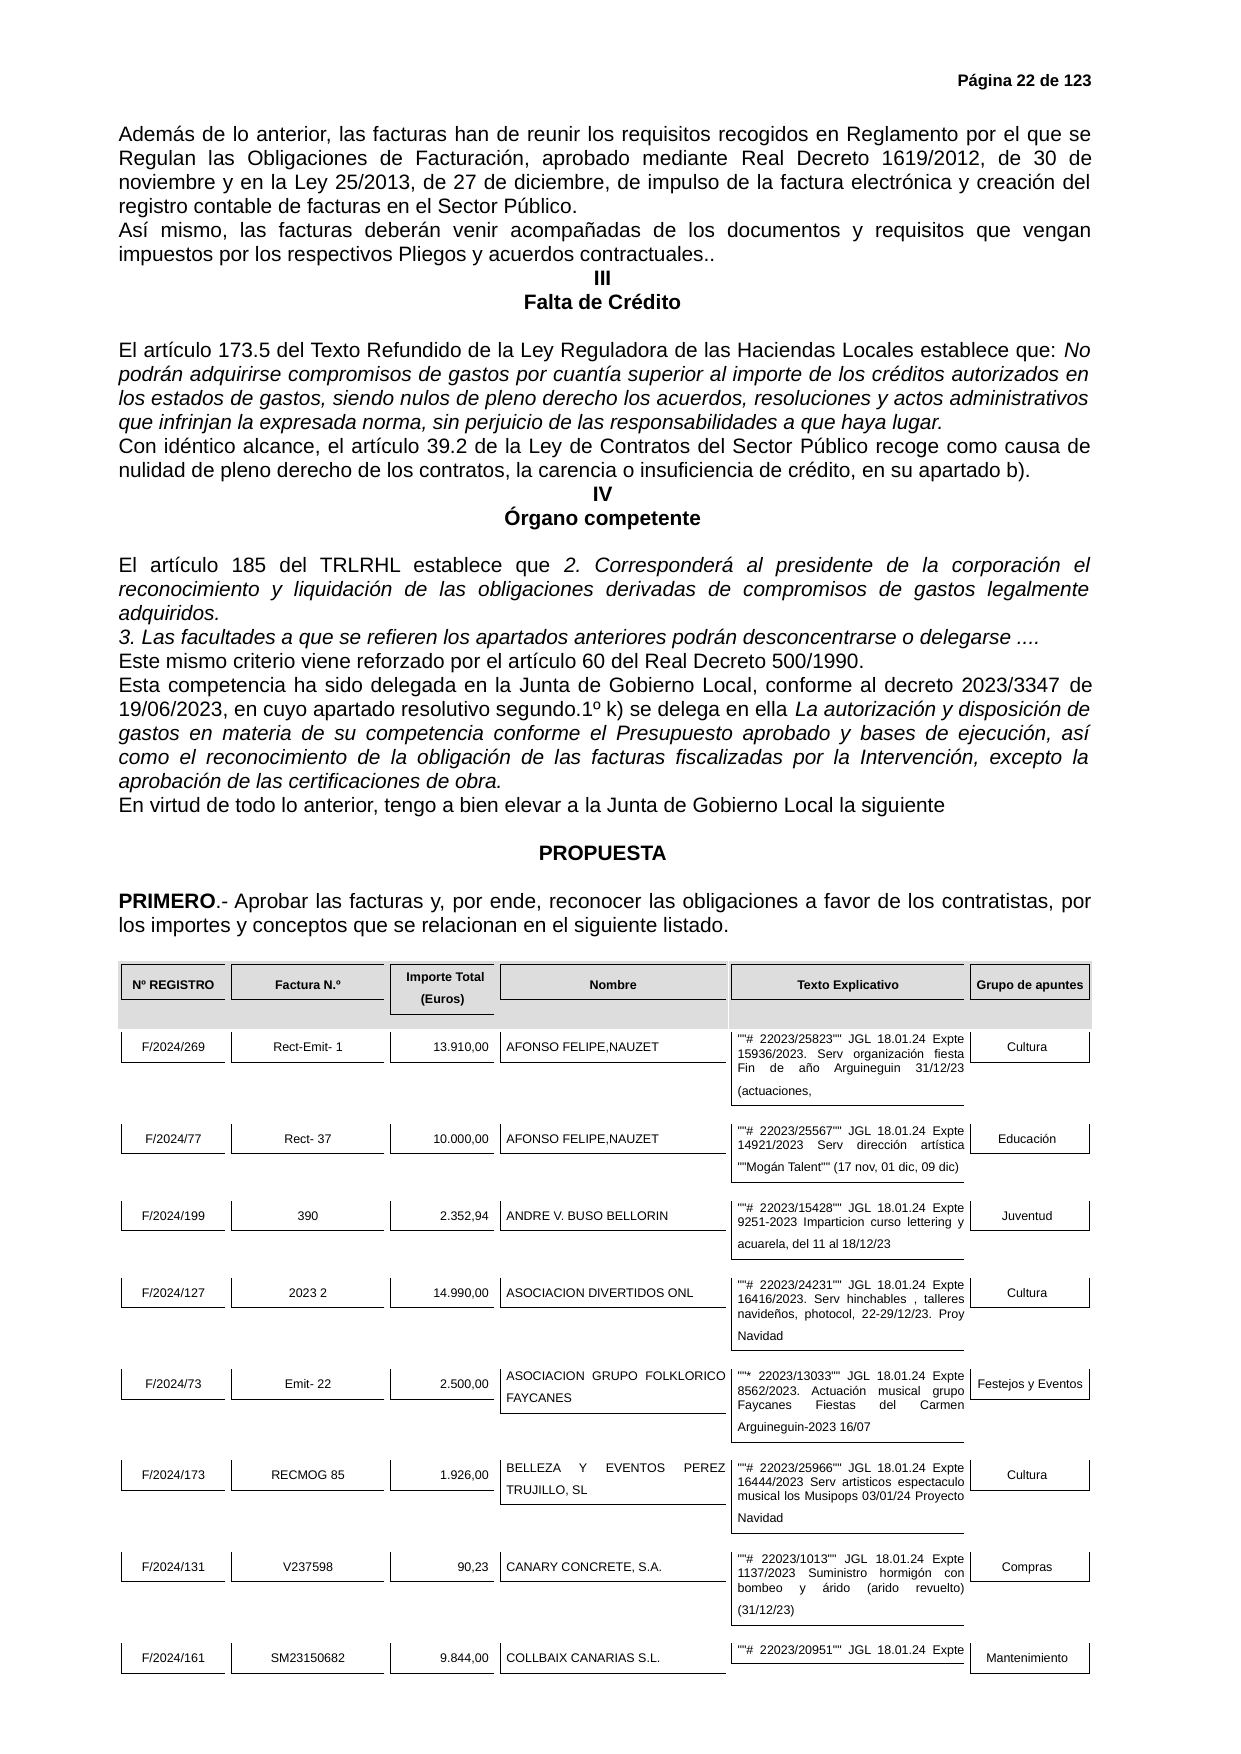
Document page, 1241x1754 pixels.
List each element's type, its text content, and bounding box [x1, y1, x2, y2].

table_cell Educación [967, 1121, 1092, 1198]
table_header Grupo de apuntes [967, 961, 1092, 1029]
table_cell ""# 22023/24231"" JGL 18.01.24 Expte 16416/2023. Serv hinchables , talleres navideños, photocol, 22-29/12/23. Proy Navidad [729, 1275, 967, 1366]
text Órgano competente [118, 505, 1092, 529]
table_cell ""# 22023/25966"" JGL 18.01.24 Expte 16444/2023 Serv artisticos espectaculo musical los Musipops 03/01/24 Proyecto Navidad [729, 1457, 967, 1549]
table_header Importe Total (Euros) [387, 961, 497, 1029]
text 3. Las facultades a que se refieren los apartados anteriores podrán desconcentrarse o delegarse .... [118, 625, 1092, 649]
table_cell F/2024/127 [118, 1275, 228, 1366]
text PROPUESTA [118, 841, 1092, 865]
table_cell F/2024/131 [118, 1549, 228, 1640]
text III [118, 266, 1092, 290]
table_cell F/2024/77 [118, 1121, 228, 1198]
table_cell ""# 22023/25567"" JGL 18.01.24 Expte 14921/2023 Serv dirección artística ""Mogán Talent"" (17 nov, 01 dic, 09 dic) [729, 1121, 967, 1198]
table_cell 9.844,00 [387, 1640, 497, 1676]
table_cell RECMOG 85 [228, 1457, 387, 1549]
table_cell Mantenimiento [967, 1640, 1092, 1676]
table_cell ""# 22023/15428"" JGL 18.01.24 Expte 9251-2023 Imparticion curso lettering y acuarela, del 11 al 18/12/23 [729, 1198, 967, 1274]
table_cell Emit- 22 [228, 1366, 387, 1457]
table_cell F/2024/173 [118, 1457, 228, 1549]
table_cell Cultura [967, 1029, 1092, 1121]
table_cell F/2024/269 [118, 1029, 228, 1121]
table_cell 2023 2 [228, 1275, 387, 1366]
table_header Texto Explicativo [729, 961, 967, 1029]
table_cell Rect- 37 [228, 1121, 387, 1198]
text En virtud de todo lo anterior, tengo a bien elevar a la Junta de Gobierno Local la siguiente [118, 793, 1092, 817]
table_cell Cultura [967, 1457, 1092, 1549]
text Así mismo, las facturas deberán venir acompañadas de los documentos y requisitos que vengan impuestos por los respectivos Pliegos y acuerdos contractuales.. [118, 218, 1092, 266]
table_cell 2.352,94 [387, 1198, 497, 1274]
text El artículo 185 del TRLRHL establece que 2. Corresponderá al presidente de la corporación el reconocimiento y liquidación de las obligaciones derivadas de compromisos de gastos legalmente adquiridos. [118, 553, 1092, 625]
table_cell ""# 22023/25823"" JGL 18.01.24 Expte 15936/2023. Serv organización fiesta Fin de año Arguineguin 31/12/23 (actuaciones, [729, 1029, 967, 1121]
table_cell ASOCIACION DIVERTIDOS ONL [497, 1275, 728, 1366]
table_header Nombre [497, 961, 728, 1029]
table_cell Rect-Emit- 1 [228, 1029, 387, 1121]
table_cell Juventud [967, 1198, 1092, 1274]
table_cell ""* 22023/13033"" JGL 18.01.24 Expte 8562/2023. Actuación musical grupo Faycanes Fiestas del Carmen Arguineguin-2023 16/07 [729, 1366, 967, 1457]
table_cell 10.000,00 [387, 1121, 497, 1198]
table_cell 2.500,00 [387, 1366, 497, 1457]
table_cell F/2024/73 [118, 1366, 228, 1457]
text Falta de Crédito [118, 290, 1092, 314]
table_cell 90,23 [387, 1549, 497, 1640]
table_cell Festejos y Eventos [967, 1366, 1092, 1457]
text Con idéntico alcance, el artículo 39.2 de la Ley de Contratos del Sector Público recoge como causa de nulidad de pleno derecho de los contratos, la carencia o insuficiencia de crédito, en su apartado b). [118, 433, 1092, 481]
table_cell SM23150682 [228, 1640, 387, 1676]
table_header Nº REGISTRO [118, 961, 228, 1029]
table_cell Cultura [967, 1275, 1092, 1366]
table_cell Compras [967, 1549, 1092, 1640]
table_cell ""# 22023/1013"" JGL 18.01.24 Expte 1137/2023 Suministro hormigón con bombeo y árido (arido revuelto) (31/12/23) [729, 1549, 967, 1640]
text IV [118, 481, 1092, 505]
table_cell AFONSO FELIPE,NAUZET [497, 1121, 728, 1198]
table_cell ANDRE V. BUSO BELLORIN [497, 1198, 728, 1274]
table_cell F/2024/161 [118, 1640, 228, 1676]
table_cell CANARY CONCRETE, S.A. [497, 1549, 728, 1640]
table_cell V237598 [228, 1549, 387, 1640]
table_cell ASOCIACION GRUPO FOLKLORICO FAYCANES [497, 1366, 728, 1457]
text PRIMERO.- Aprobar las facturas y, por ende, reconocer las obligaciones a favor de los contratistas, por los importes y conceptos que se relacionan en el siguiente listado. [118, 889, 1092, 937]
text Este mismo criterio viene reforzado por el artículo 60 del Real Decreto 500/1990. [118, 649, 1092, 673]
table_cell 14.990,00 [387, 1275, 497, 1366]
table_header Factura N.º [228, 961, 387, 1029]
table_cell COLLBAIX CANARIAS S.L. [497, 1640, 728, 1676]
text Además de lo anterior, las facturas han de reunir los requisitos recogidos en Reglamento por el que se Regulan las Obligaciones de Facturación, aprobado mediante Real Decreto 1619/2012, de 30 de noviembre y en la Ley 25/2013, de 27 de diciembre, de impulso de la factura electrónica y creación del registro contable de facturas en el Sector Público. [118, 122, 1092, 218]
table_cell 13.910,00 [387, 1029, 497, 1121]
text El artículo 173.5 del Texto Refundido de la Ley Reguladora de las Haciendas Locales establece que: No podrán adquirirse compromisos de gastos por cuantía superior al importe de los créditos autorizados en los estados de gastos, siendo nulos de pleno derecho los acuerdos, resoluciones y actos administrativos que infrinjan la expresada norma, sin perjuicio de las responsabilidades a que haya lugar. [118, 338, 1092, 433]
table_cell AFONSO FELIPE,NAUZET [497, 1029, 728, 1121]
table_cell F/2024/199 [118, 1198, 228, 1274]
table_cell 390 [228, 1198, 387, 1274]
table_cell ""# 22023/20951"" JGL 18.01.24 Expte [729, 1640, 967, 1676]
text Esta competencia ha sido delegada en la Junta de Gobierno Local, conforme al decreto 2023/3347 de 19/06/2023, en cuyo apartado resolutivo segundo.1º k) se delega en ella La autorización y disposición de gastos en materia de su competencia conforme el Presupuesto aprobado y bases de ejecución, así como el reconocimiento de la obligación de las facturas fiscalizadas por la Intervención, excepto la aprobación de las certificaciones de obra. [118, 673, 1092, 793]
table_cell 1.926,00 [387, 1457, 497, 1549]
table_cell BELLEZA Y EVENTOS PEREZ TRUJILLO, SL [497, 1457, 728, 1549]
